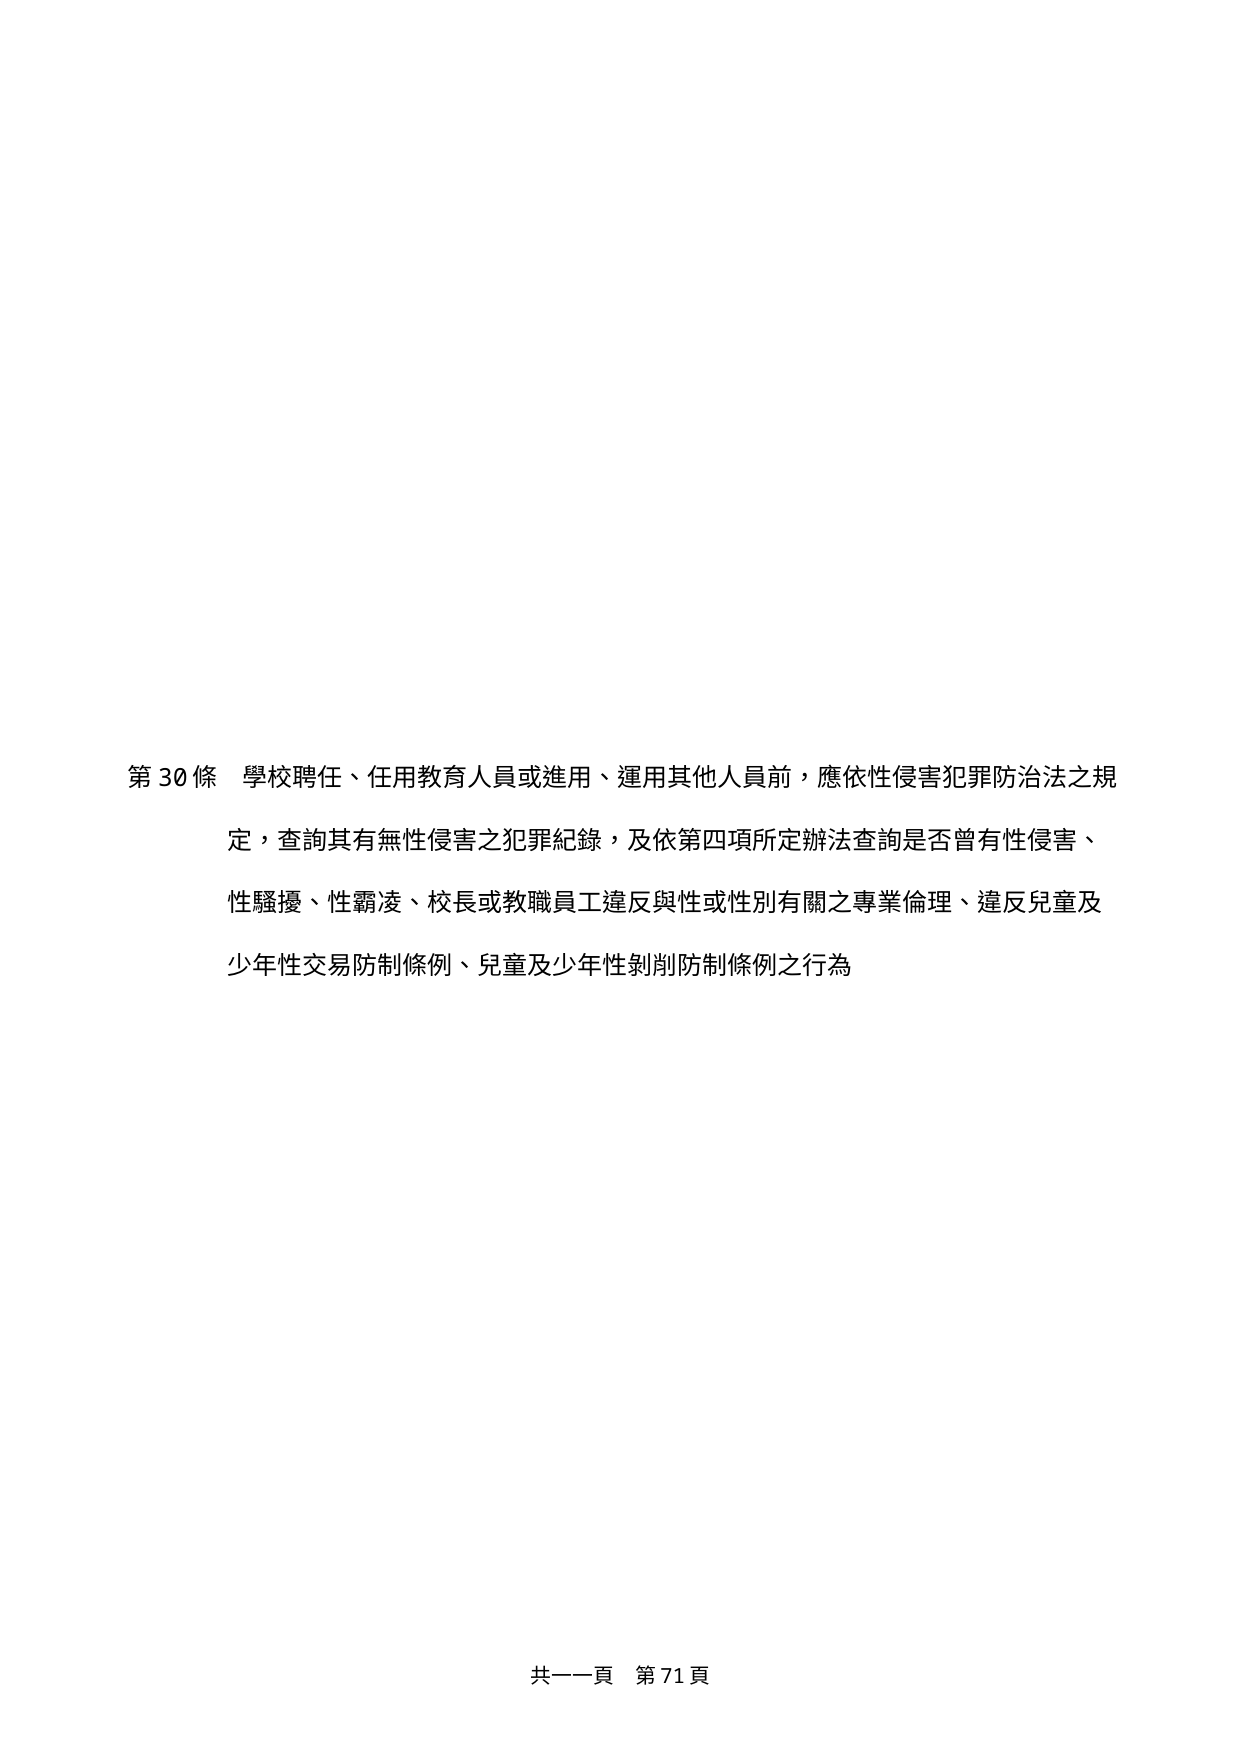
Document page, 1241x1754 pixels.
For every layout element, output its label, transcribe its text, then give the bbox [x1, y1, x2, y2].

text 第30條 學校聘任、任用教育人員或進用、運用其他人員前，應依性侵害犯罪防治法之規定，查詢其有無性侵害之犯罪紀錄，及依第四項所定辦法查詢是否曾有性侵害、性騷擾、性霸凌、校長或教職員工違反與性或性別有關之專業倫理、違反兒童及少年性交易防制條例、兒童及少年性剝削防制條例之行為 [128, 734, 1122, 984]
